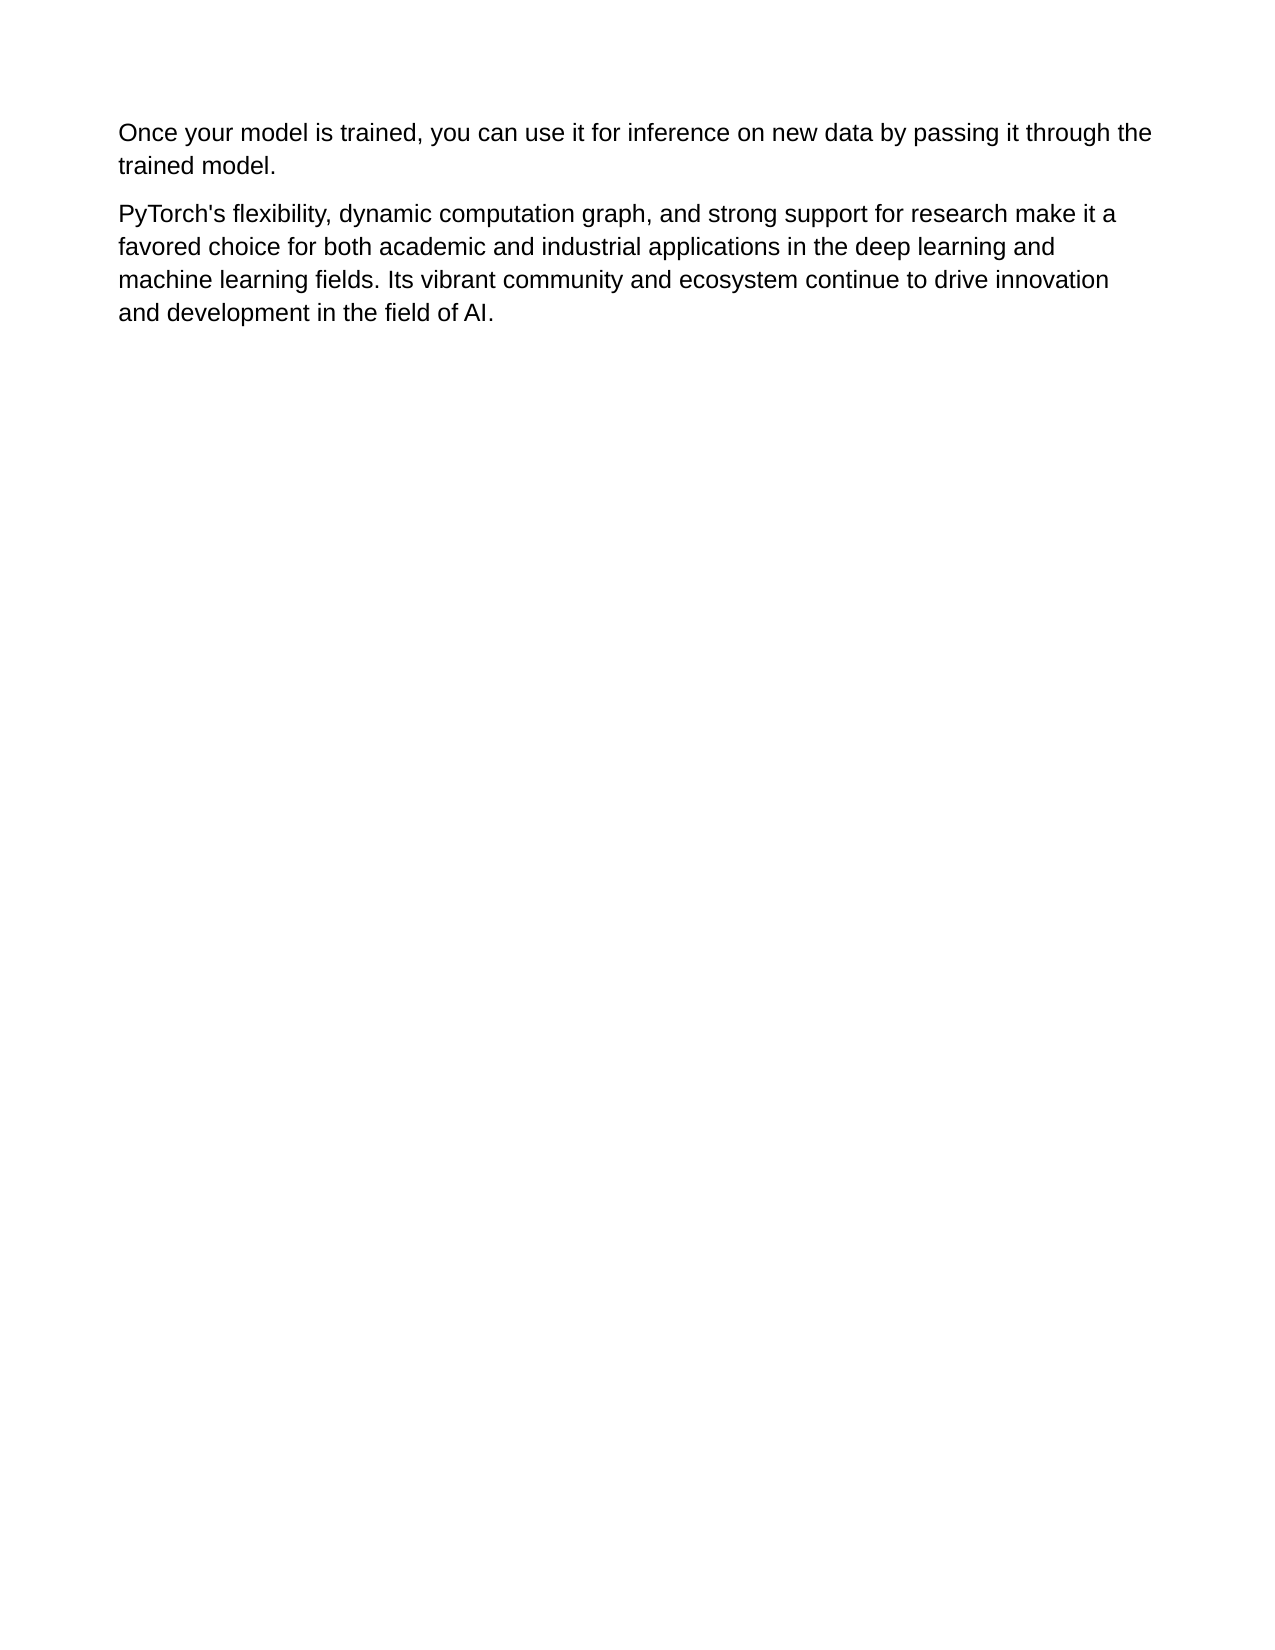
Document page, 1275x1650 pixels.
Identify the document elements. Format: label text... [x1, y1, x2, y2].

text PyTorch's flexibility, dynamic computation graph, and strong support for research make it a favored choice for both academic and industrial applications in the deep learning and machine learning fields. Its vibrant community and ecosystem continue to drive innovation and development in the field of AI. [118, 199, 1157, 327]
text Once your model is trained, you can use it for inference on new data by passing it through the trained model. [118, 118, 1157, 180]
